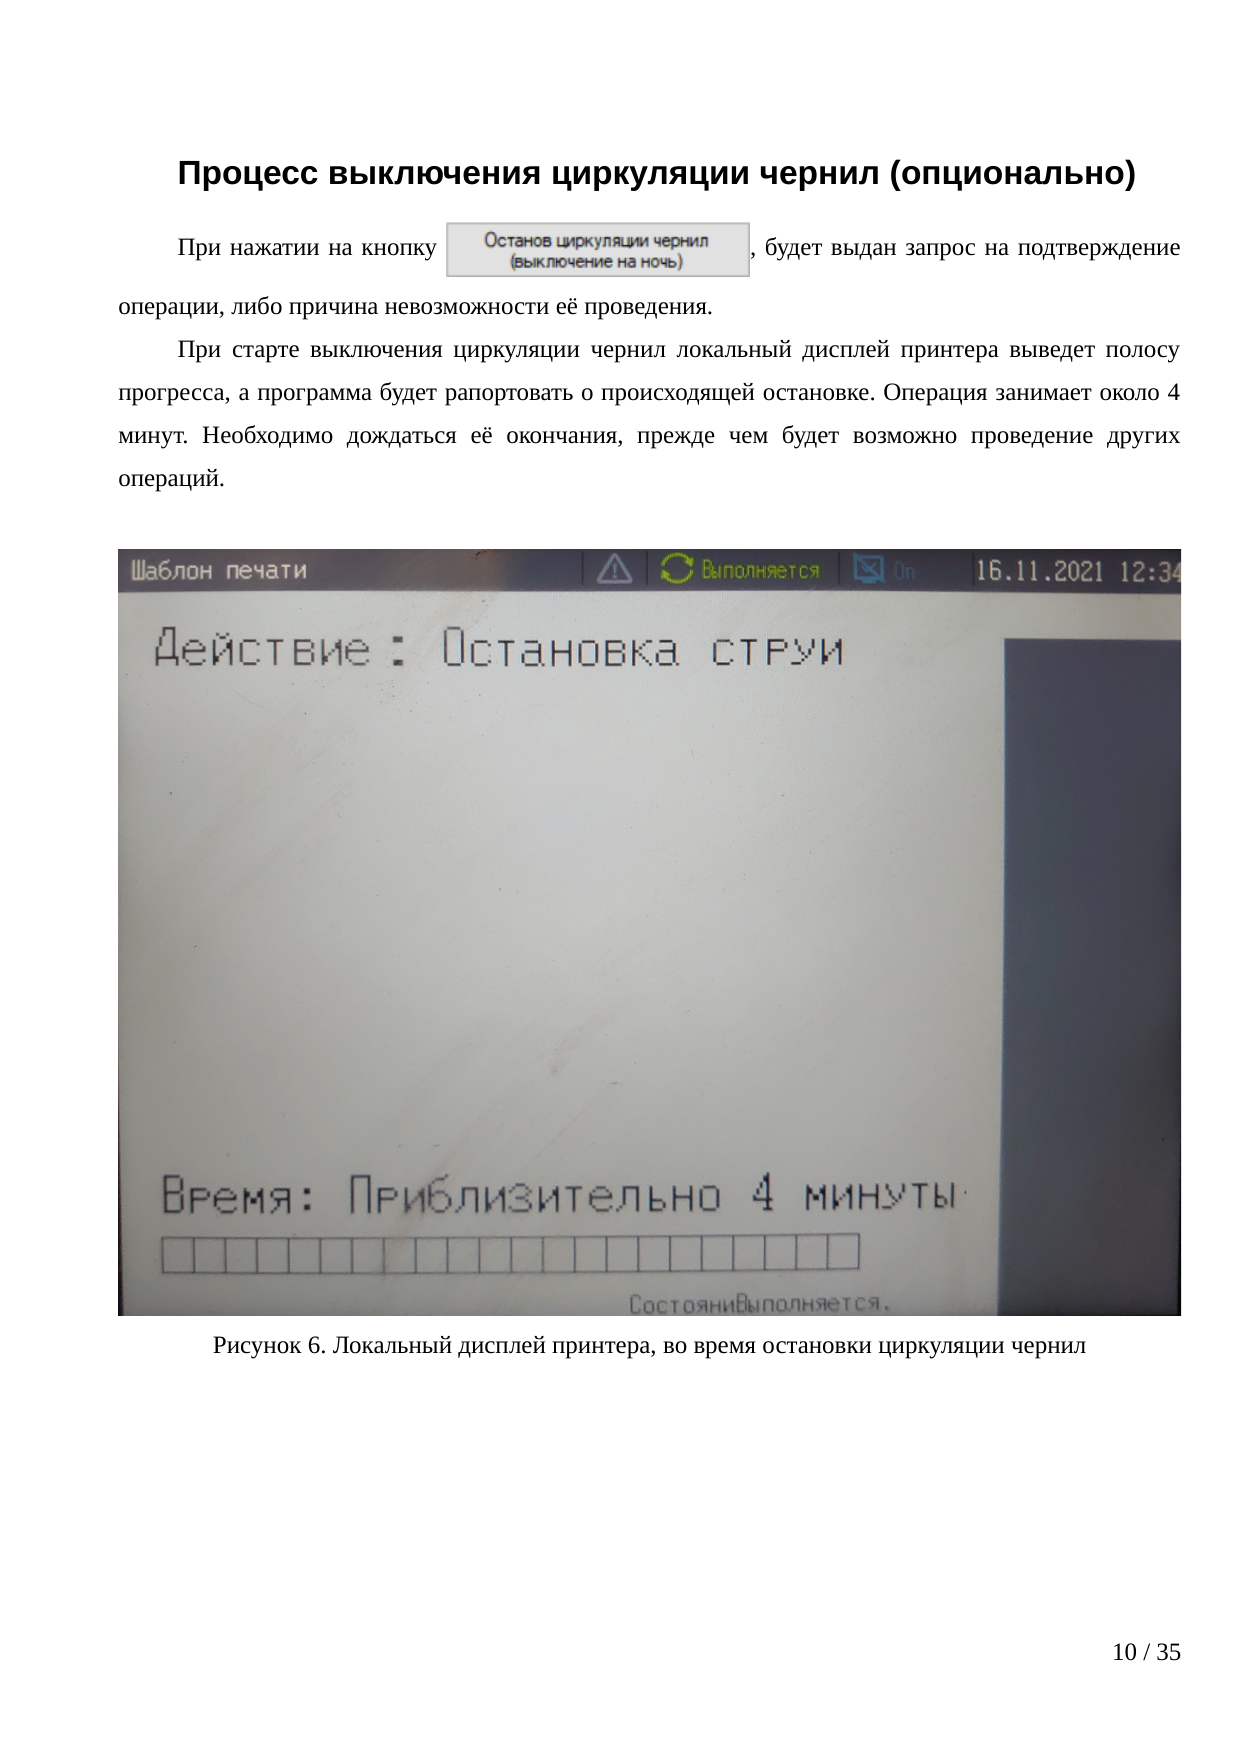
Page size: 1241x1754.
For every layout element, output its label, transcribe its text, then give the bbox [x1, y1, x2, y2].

text Рисунок 6. Локальный дисплей принтера, во время остановки циркуляции чернил [118, 1330, 1181, 1358]
text При старте выключения циркуляции чернил локальный дисплей принтера выведет полосу прогресса, а программа будет рапортовать о происходящей остановке. Операция занимает около 4 минут. Необходимо дождаться её окончания, прежде чем будет возможно проведение других операций. [118, 334, 1181, 492]
subtitle Процесс выключения циркуляции чернил (опционально) [177, 152, 1181, 191]
text При нажатии на кнопку , будет выдан запрос на подтверждение операции, либо причина невозможности её проведения. [118, 223, 1181, 320]
picture [446, 222, 750, 277]
picture [118, 549, 1182, 1316]
